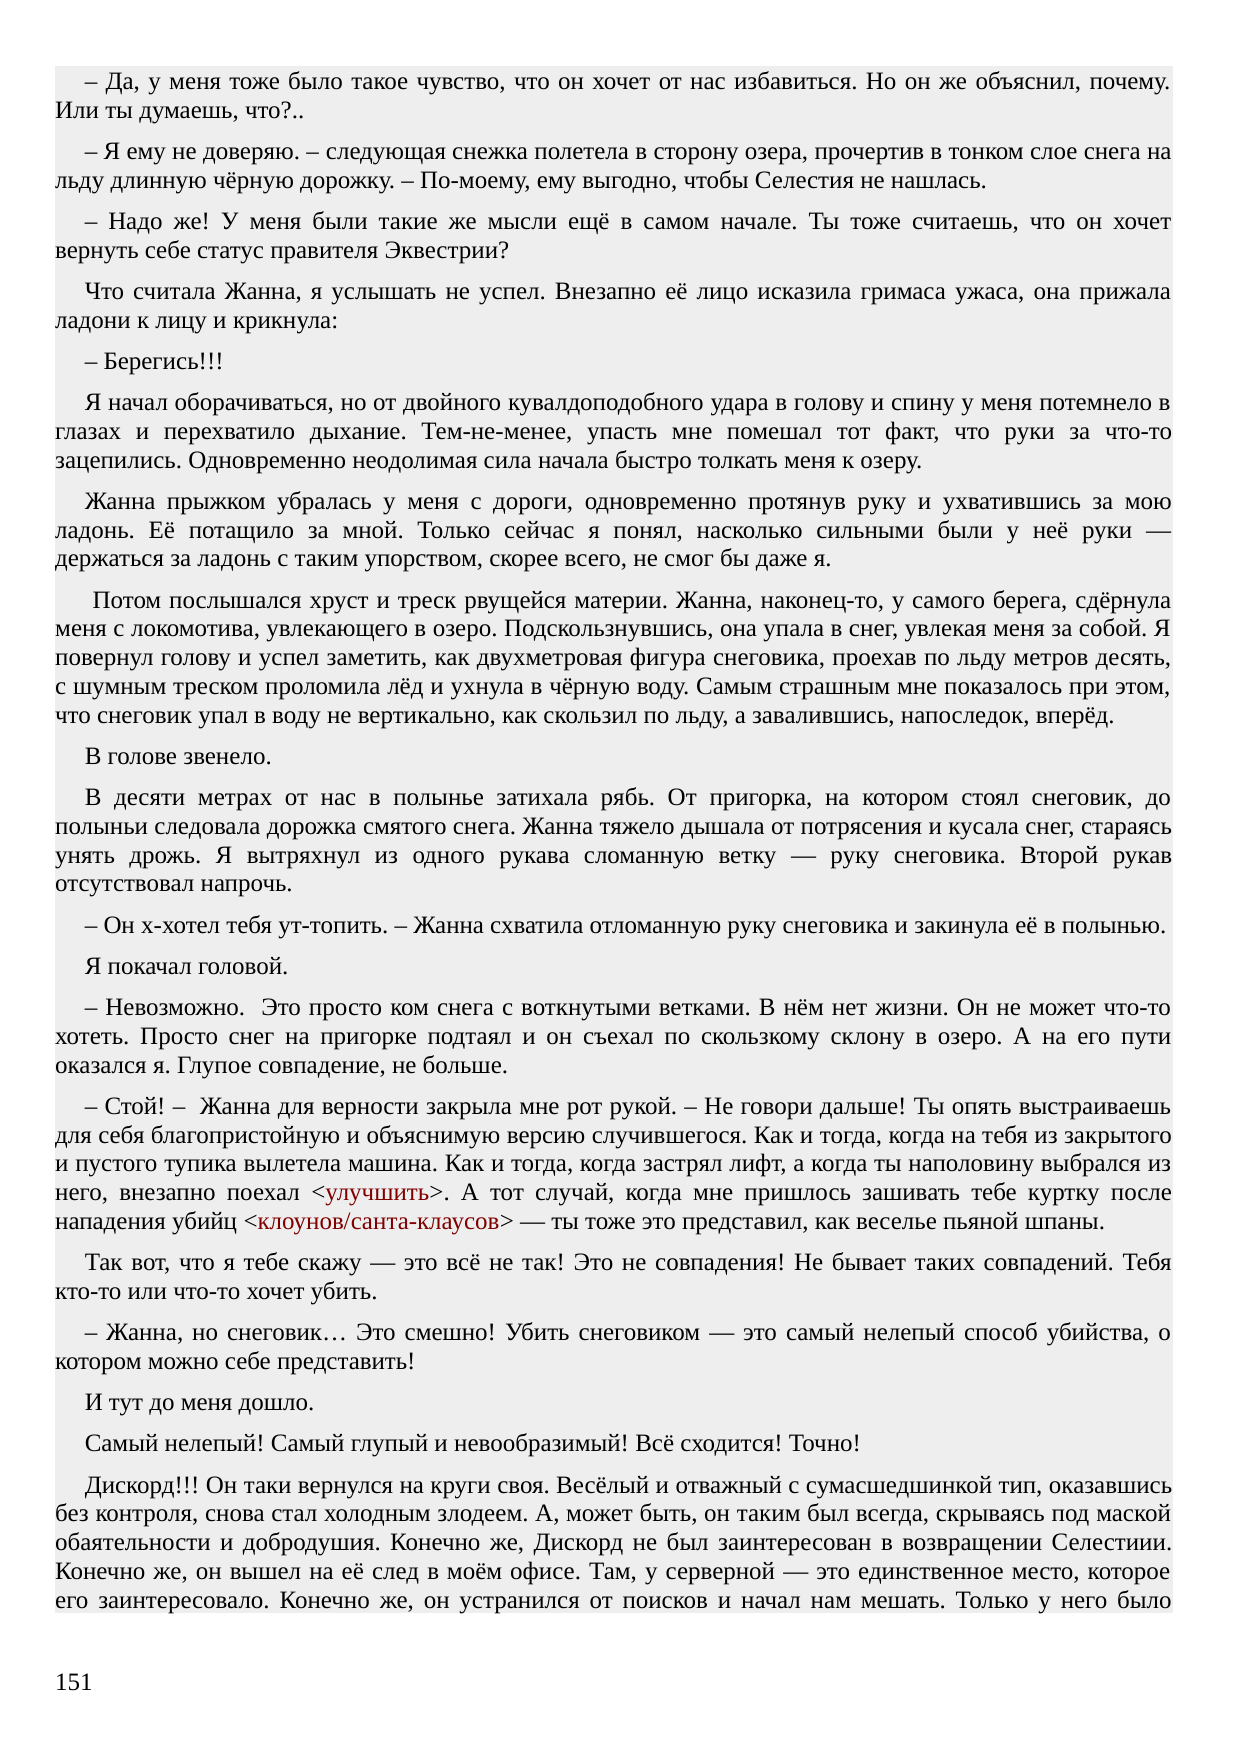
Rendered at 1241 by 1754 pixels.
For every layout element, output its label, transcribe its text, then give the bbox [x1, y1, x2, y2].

text – Берегись!!! [55, 346, 1173, 375]
text – Я ему не доверяю. – следующая снежка полетела в сторону озера, прочертив в тонком слое снега на льду длинную чёрную дорожку. – По-моему, ему выгодно, чтобы Селестия не нашлась. [55, 136, 1173, 193]
text – Да, у меня тоже было такое чувство, что он хочет от нас избавиться. Но он же объяснил, почему. Или ты думаешь, что?.. [55, 66, 1173, 123]
text – Стой! – Жанна для верности закрыла мне рот рукой. – Не говори дальше! Ты опять выстраиваешь для себя благопристойную и объяснимую версию случившегося. Как и тогда, когда на тебя из закрытого и пустого тупика вылетела машина. Как и тогда, когда застрял лифт, а когда ты наполовину выбрался из него, внезапно поехал <улучшить>. А тот случай, когда мне пришлось зашивать тебе куртку после нападения убийц <клоунов/санта-клаусов> — ты тоже это представил, как веселье пьяной шпаны. [55, 1091, 1173, 1235]
text – Невозможно. Это просто ком снега с воткнутыми ветками. В нём нет жизни. Он не может что-то хотеть. Просто снег на пригорке подтаял и он съехал по скользкому склону в озеро. А на его пути оказался я. Глупое совпадение, не больше. [55, 992, 1173, 1078]
text Самый нелепый! Самый глупый и невообразимый! Всё сходится! Точно! [55, 1428, 1173, 1457]
text В голове звенело. [55, 741, 1173, 770]
text Так вот, что я тебе скажу — это всё не так! Это не совпадения! Не бывает таких совпадений. Тебя кто-то или что-то хочет убить. [55, 1247, 1173, 1305]
text Жанна прыжком убралась у меня с дороги, одновременно протянув руку и ухватившись за мою ладонь. Её потащило за мной. Только сейчас я понял, насколько сильными были у неё руки — держаться за ладонь с таким упорством, скорее всего, не смог бы даже я. [55, 486, 1173, 572]
text – Надо же! У меня были такие же мысли ещё в самом начале. Ты тоже считаешь, что он хочет вернуть себе статус правителя Эквестрии? [55, 206, 1173, 263]
text – Жанна, но снеговик… Это смешно! Убить снеговиком — это самый нелепый способ убийства, о котором можно себе представить! [55, 1317, 1173, 1375]
text И тут до меня дошло. [55, 1387, 1173, 1416]
text Дискорд!!! Он таки вернулся на круги своя. Весёлый и отважный с сумасшедшинкой тип, оказавшись без контроля, снова стал холодным злодеем. А, может быть, он таким был всегда, скрываясь под маской обаятельности и добродушия. Конечно же, Дискорд не был заинтересован в возвращении Селестиии. Конечно же, он вышел на её след в моём офисе. Там, у серверной — это единственное место, которое его заинтересовало. Конечно же, он устранился от поисков и начал нам мешать. Только у него было [55, 1470, 1173, 1613]
text Я начал оборачиваться, но от двойного кувалдоподобного удара в голову и спину у меня потемнело в глазах и перехватило дыхание. Тем-не-менее, упасть мне помешал тот факт, что руки за что-то зацепились. Одновременно неодолимая сила начала быстро толкать меня к озеру. [55, 387, 1173, 473]
text – Он х-хотел тебя ут-топить. – Жанна схватила отломанную руку снеговика и закинула её в полынью. [55, 910, 1173, 938]
text Я покачал головой. [55, 951, 1173, 980]
text В десяти метрах от нас в полынье затихала рябь. От пригорка, на котором стоял снеговик, до полыньи следовала дорожка смятого снега. Жанна тяжело дышала от потрясения и кусала снег, стараясь унять дрожь. Я вытряхнул из одного рукава сломанную ветку — руку снеговика. Второй рукав отсутствовал напрочь. [55, 782, 1173, 897]
text Потом послышался хруст и треск рвущейся материи. Жанна, наконец-то, у самого берега, сдёрнула меня с локомотива, увлекающего в озеро. Подскользнувшись, она упала в снег, увлекая меня за собой. Я повернул голову и успел заметить, как двухметровая фигура снеговика, проехав по льду метров десять, с шумным треском проломила лёд и ухнула в чёрную воду. Самым страшным мне показалось при этом, что снеговик упал в воду не вертикально, как скользил по льду, а завалившись, напоследок, вперёд. [55, 585, 1173, 728]
text Что считала Жанна, я услышать не успел. Внезапно её лицо исказила гримаса ужаса, она прижала ладони к лицу и крикнула: [55, 276, 1173, 333]
